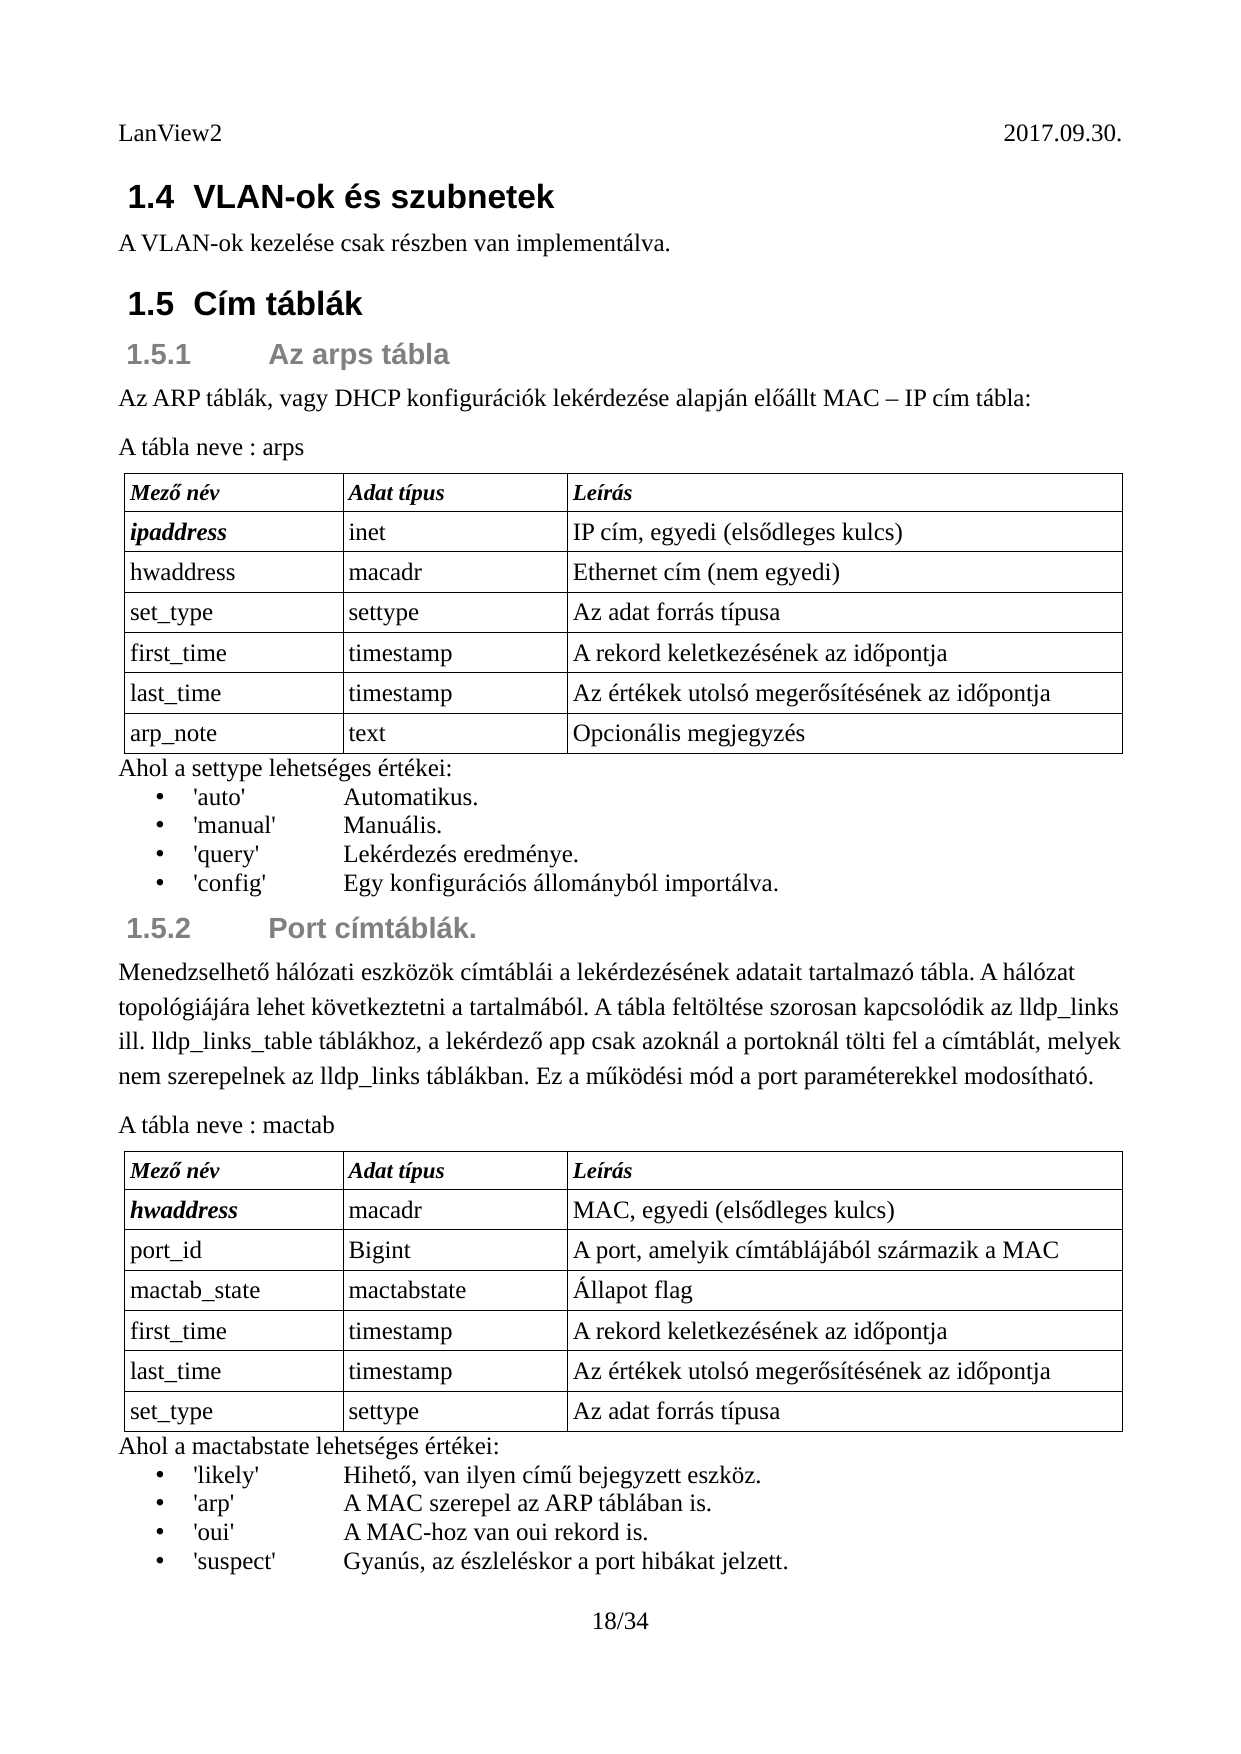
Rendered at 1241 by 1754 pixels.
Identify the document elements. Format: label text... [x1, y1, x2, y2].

table_header Mező név [125, 474, 343, 511]
table_cell timestamp [344, 1311, 567, 1350]
table_cell MAC, egyedi (elsődleges kulcs) [568, 1190, 1122, 1229]
table_cell last_time [125, 673, 343, 713]
table_cell port_id [125, 1230, 343, 1270]
table_cell hwaddress [125, 1190, 343, 1229]
table_header Leírás [568, 474, 1122, 511]
table_cell last_time [125, 1351, 343, 1391]
text Az ARP táblák, vagy DHCP konfigurációk lekérdezése alapján előállt MAC – IP cím tábla: [118, 383, 1122, 412]
table_cell mactab_state [125, 1271, 343, 1310]
subtitle Cím táblák [118, 283, 1122, 322]
table_cell settype [344, 1392, 567, 1431]
table_cell Ethernet cím (nem egyedi) [568, 552, 1122, 592]
table_header Adat típus [344, 1152, 567, 1189]
table_cell ipaddress [125, 512, 343, 551]
list 'config' Egy konfigurációs állományból importálva. [156, 868, 1122, 897]
text Menedzselhető hálózati eszközök címtáblái a lekérdezésének adatait tartalmazó tábla. A hálózat topológiájára lehet következtetni a tartalmából. A tábla feltöltése szorosan kapcsolódik az lldp_links ill. lldp_links_table táblákhoz, a lekérdező app csak azoknál a portoknál tölti fel a címtáblát, melyek nem szerepelnek az lldp_links táblákban. Ez a működési mód a port paraméterekkel modosítható. [118, 957, 1122, 1089]
table_cell A rekord keletkezésének az időpontja [568, 1311, 1122, 1350]
table_cell Az értékek utolsó megerősítésének az időpontja [568, 673, 1122, 713]
text A tábla neve : arps [118, 432, 1122, 461]
table_cell arp_note [125, 714, 343, 753]
list 'manual' Manuális. [156, 811, 1122, 839]
table_cell mactabstate [344, 1271, 567, 1310]
table_cell first_time [125, 1311, 343, 1350]
list 'query' Lekérdezés eredménye. [156, 839, 1122, 868]
text A tábla neve : mactab [118, 1110, 1122, 1139]
text A VLAN-ok kezelése csak részben van implementálva. [118, 228, 1122, 257]
table_cell set_type [125, 593, 343, 632]
list 'oui' A MAC-hoz van oui rekord is. [156, 1517, 1122, 1546]
table_cell timestamp [344, 1351, 567, 1391]
table_cell A port, amelyik címtáblájából származik a MAC [568, 1230, 1122, 1270]
table_cell A rekord keletkezésének az időpontja [568, 633, 1122, 672]
subtitle Port címtáblák. [118, 911, 1122, 945]
table_cell Opcionális megjegyzés [568, 714, 1122, 753]
text Ahol a settype lehetséges értékei: [118, 753, 1122, 782]
list 'arp' A MAC szerepel az ARP táblában is. [156, 1488, 1122, 1517]
list 'likely' Hihető, van ilyen című bejegyzett eszköz. [156, 1460, 1122, 1488]
table_header Leírás [568, 1152, 1122, 1189]
subtitle VLAN-ok és szubnetek [118, 177, 1122, 216]
table_cell macadr [344, 1190, 567, 1229]
table_cell timestamp [344, 633, 567, 672]
table_cell Az értékek utolsó megerősítésének az időpontja [568, 1351, 1122, 1391]
table_cell first_time [125, 633, 343, 672]
table_header Adat típus [344, 474, 567, 511]
table_cell inet [344, 512, 567, 551]
table_cell text [344, 714, 567, 753]
table_cell Bigint [344, 1230, 567, 1270]
table_cell settype [344, 593, 567, 632]
table_cell macadr [344, 552, 567, 592]
table_cell hwaddress [125, 552, 343, 592]
table_cell IP cím, egyedi (elsődleges kulcs) [568, 512, 1122, 551]
subtitle Az arps tábla [118, 337, 1122, 370]
table_header Mező név [125, 1152, 343, 1189]
list 'suspect' Gyanús, az észleléskor a port hibákat jelzett. [156, 1546, 1122, 1575]
list 'auto' Automatikus. [156, 782, 1122, 811]
table_cell Állapot flag [568, 1271, 1122, 1310]
table_cell Az adat forrás típusa [568, 1392, 1122, 1431]
table_cell set_type [125, 1392, 343, 1431]
table_cell Az adat forrás típusa [568, 593, 1122, 632]
text Ahol a mactabstate lehetséges értékei: [118, 1431, 1122, 1460]
table_cell timestamp [344, 673, 567, 713]
